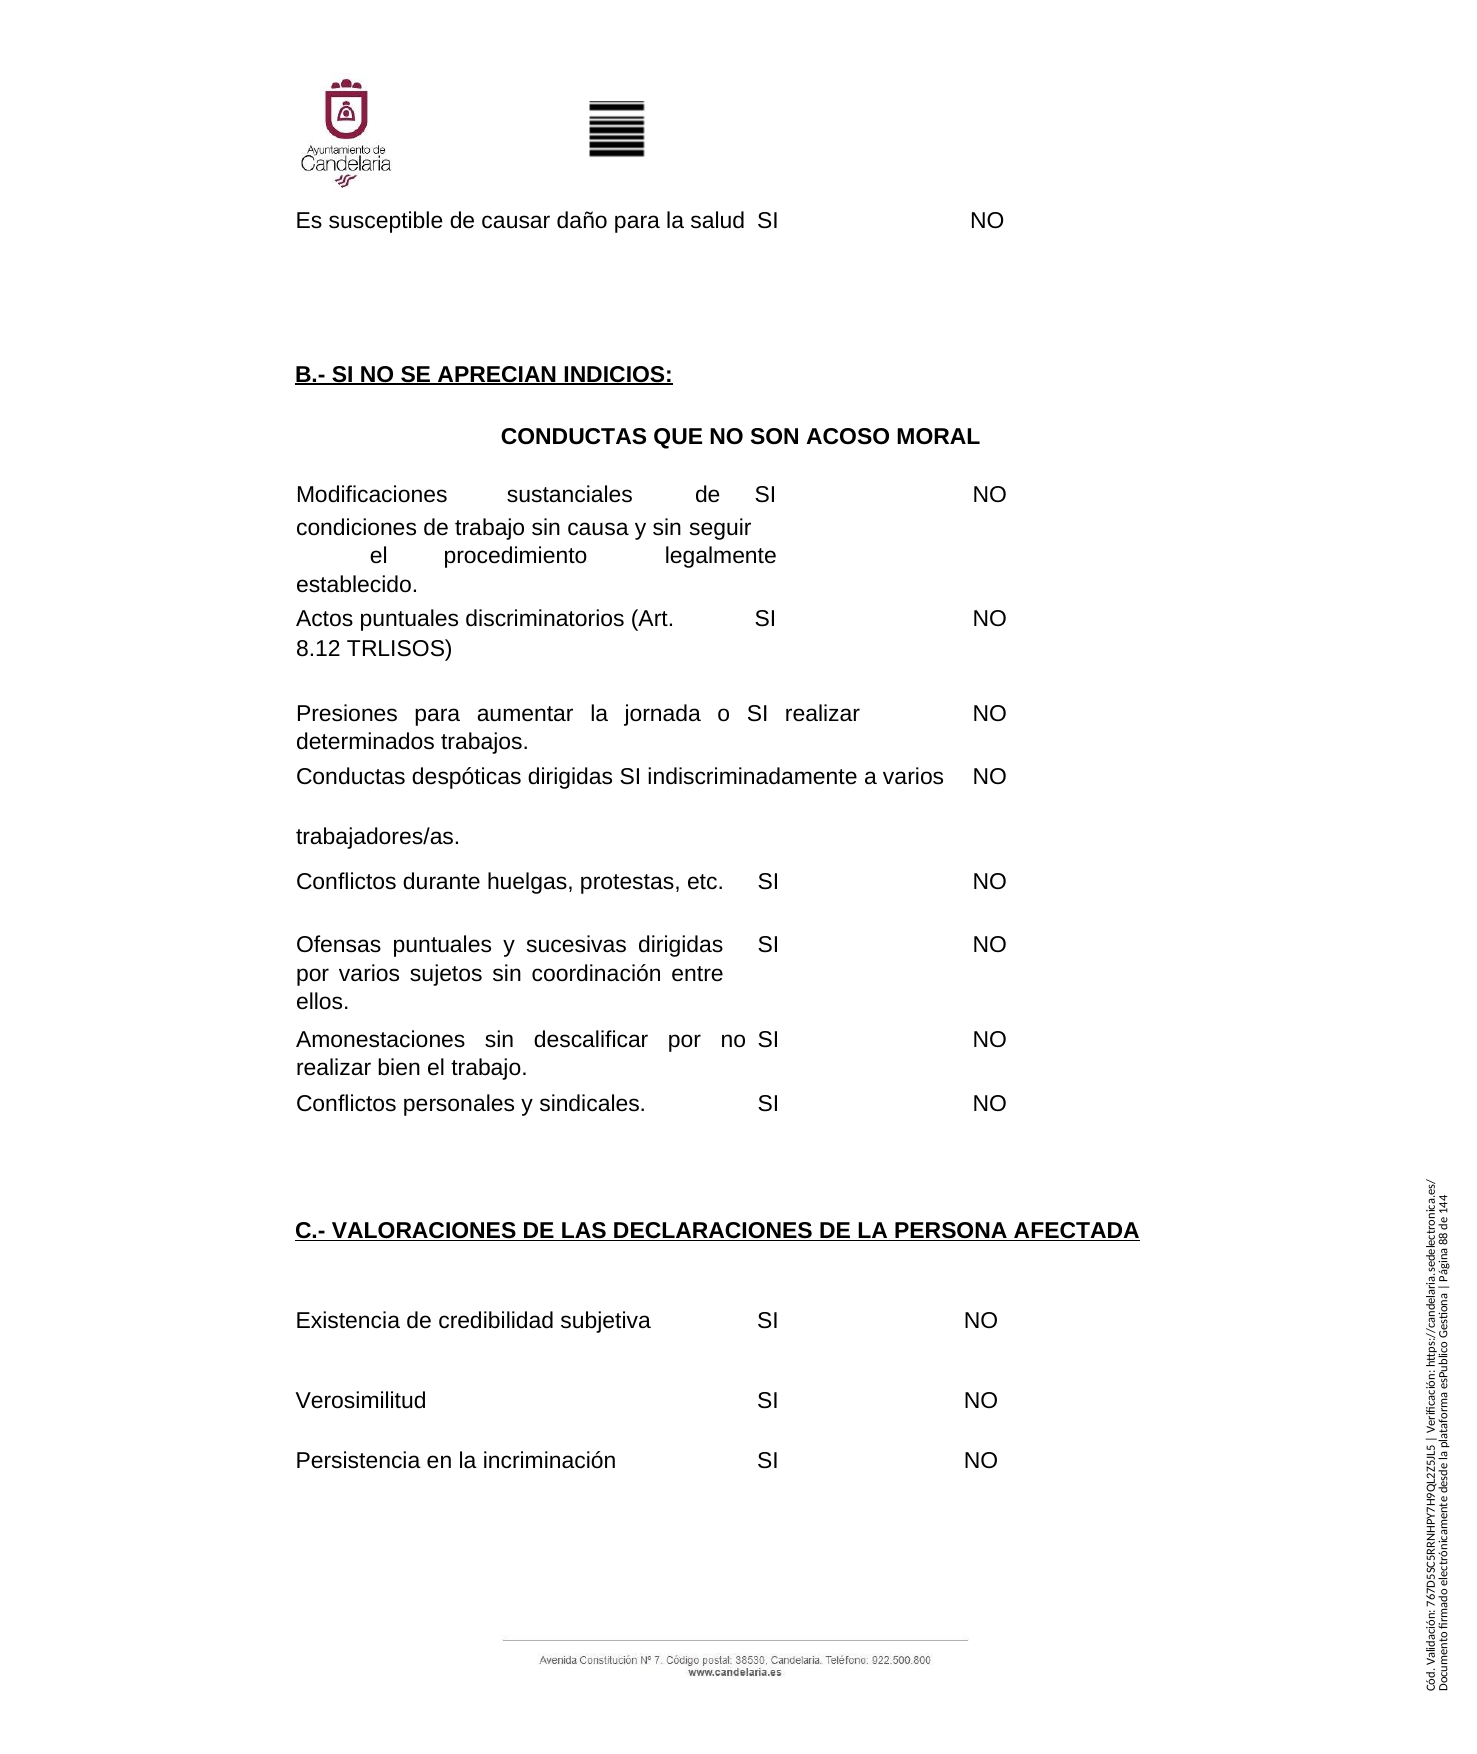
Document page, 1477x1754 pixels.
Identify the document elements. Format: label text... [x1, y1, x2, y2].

table_cell Ofensas puntuales y sucesivas dirigidas por varios sujetos sin coordinación entre ellos. [296, 931, 746, 1026]
table_cell SI [746, 207, 970, 267]
table_header SI [746, 1307, 850, 1342]
table_header NO [973, 481, 1013, 605]
table_cell [746, 823, 972, 868]
table_cell Persistencia en la incriminación [295, 1447, 746, 1476]
table_cell SI [746, 1387, 850, 1447]
table_cell trabajadores/as. [296, 823, 746, 868]
table_cell NO [973, 605, 1013, 700]
table_cell SI [746, 931, 972, 1026]
table_cell Conductas despóticas dirigidas SI indiscriminadamente a varios [296, 763, 972, 823]
table_cell Es susceptible de causar daño para la salud [295, 207, 746, 267]
subtitle CONDUCTAS QUE NO SON ACOSO MORAL [501, 423, 1182, 449]
table_cell NO [973, 1090, 1013, 1118]
table_cell NO [973, 931, 1013, 1026]
table_cell [295, 1342, 746, 1387]
table_header Modificaciones sustanciales de SI condiciones de trabajo sin causa y sin seguir el procedimiento legalmente establecido. [296, 481, 972, 605]
table_header NO [850, 1307, 1011, 1342]
table_cell [973, 823, 1013, 868]
table_cell NO [850, 1447, 1011, 1476]
table_cell [746, 1342, 850, 1387]
table_cell NO [973, 868, 1013, 931]
text B.- SI NO SE APRECIAN INDICIOS: [295, 361, 1182, 387]
table_header Existencia de credibilidad subjetiva [295, 1307, 746, 1342]
table_cell SI [746, 1026, 972, 1089]
table_cell SI [746, 1090, 972, 1118]
table_cell Amonestaciones sin descalificar por no realizar bien el trabajo. [296, 1026, 746, 1089]
table_cell NO [973, 700, 1013, 763]
table_cell Actos puntuales discriminatorios (Art. SI 8.12 TRLISOS) [296, 605, 972, 700]
table_cell NO [850, 1387, 1011, 1447]
text C.- VALORACIONES DE LAS DECLARACIONES DE LA PERSONA AFECTADA [295, 1217, 1182, 1243]
table_cell Verosimilitud [295, 1387, 746, 1447]
table_cell NO [973, 1026, 1013, 1089]
table_cell [850, 1342, 1011, 1387]
table_cell SI [746, 1447, 850, 1476]
table_cell NO [970, 207, 1011, 267]
table_cell Conflictos personales y sindicales. [296, 1090, 746, 1118]
table_cell Conflictos durante huelgas, protestas, etc. [296, 868, 746, 931]
table_cell NO [973, 763, 1013, 823]
table_cell Presiones para aumentar la jornada o SI realizar determinados trabajos. [296, 700, 972, 763]
table_cell SI [746, 868, 972, 931]
